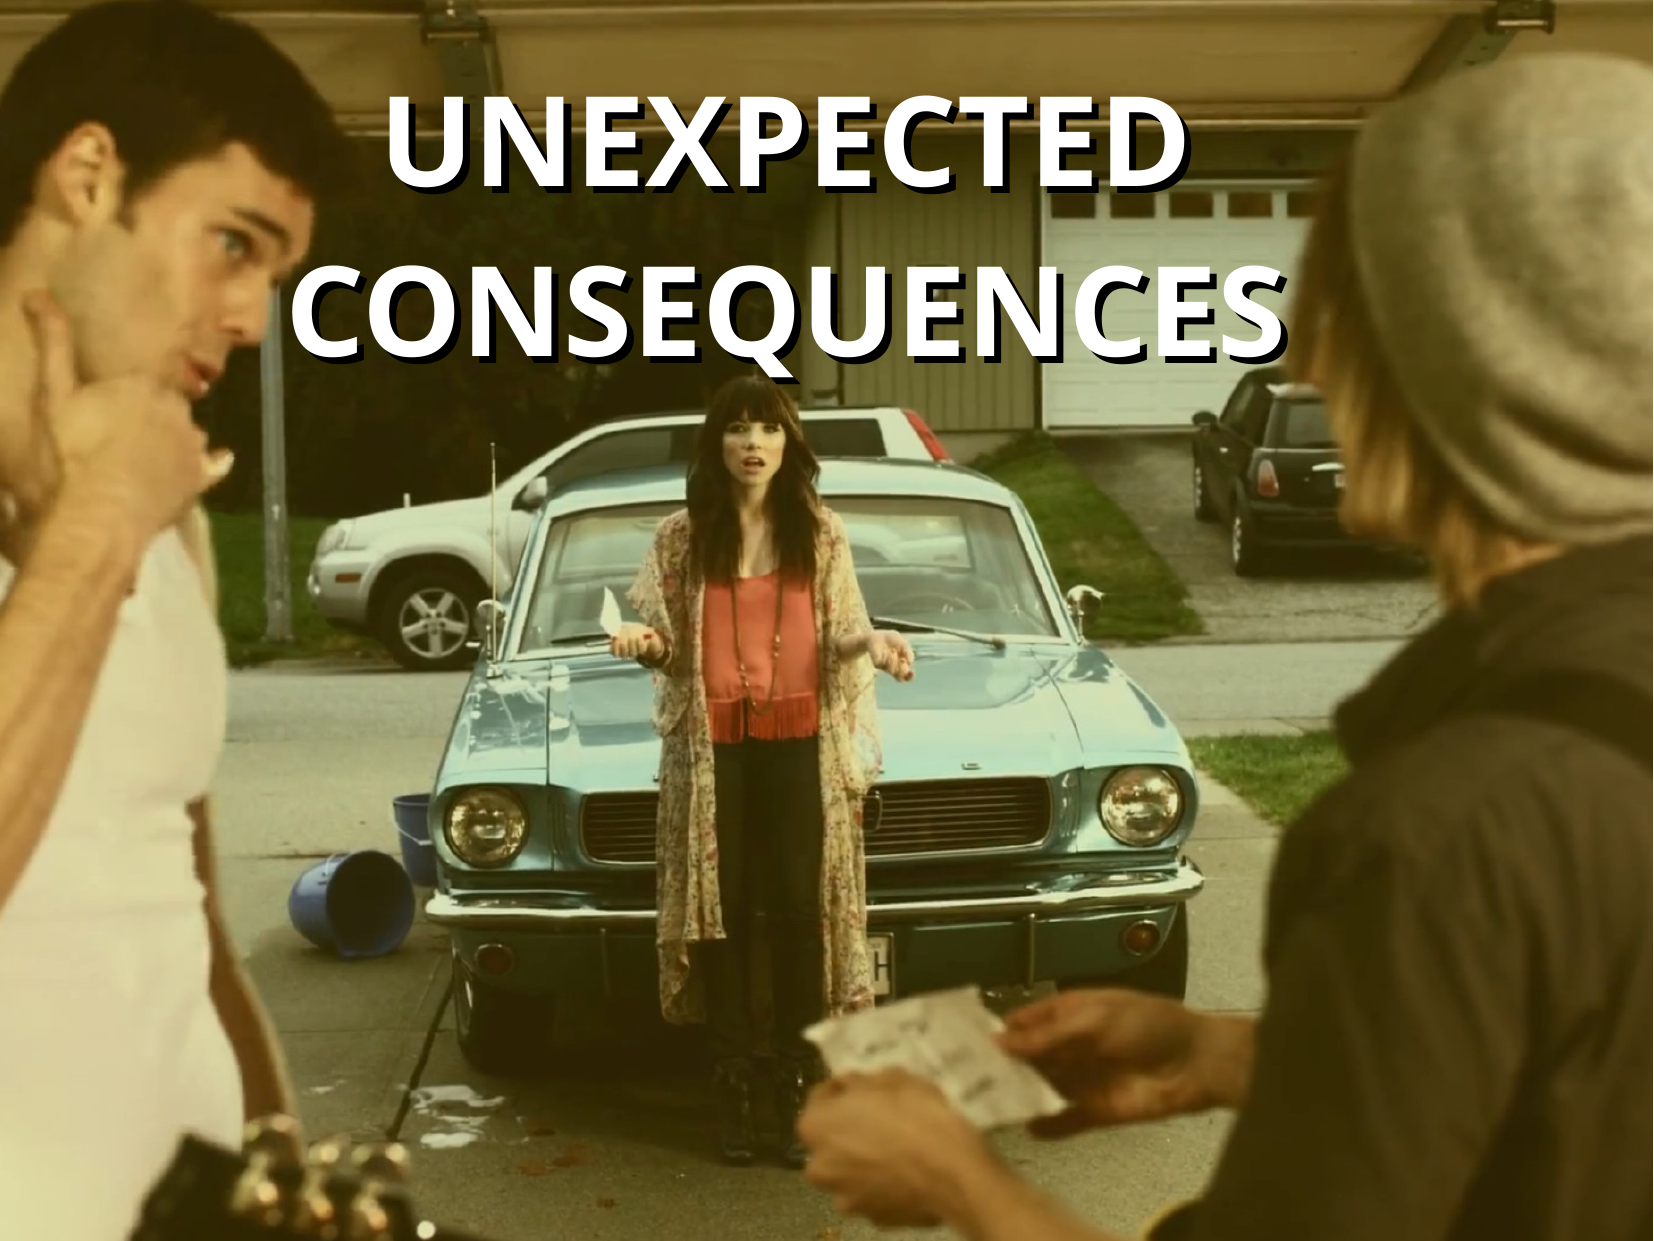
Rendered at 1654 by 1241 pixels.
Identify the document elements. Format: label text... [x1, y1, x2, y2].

picture [0, 0, 1653, 1241]
subtitle UNEXPECTED CONSEQUENCES [42, 0, 1531, 703]
